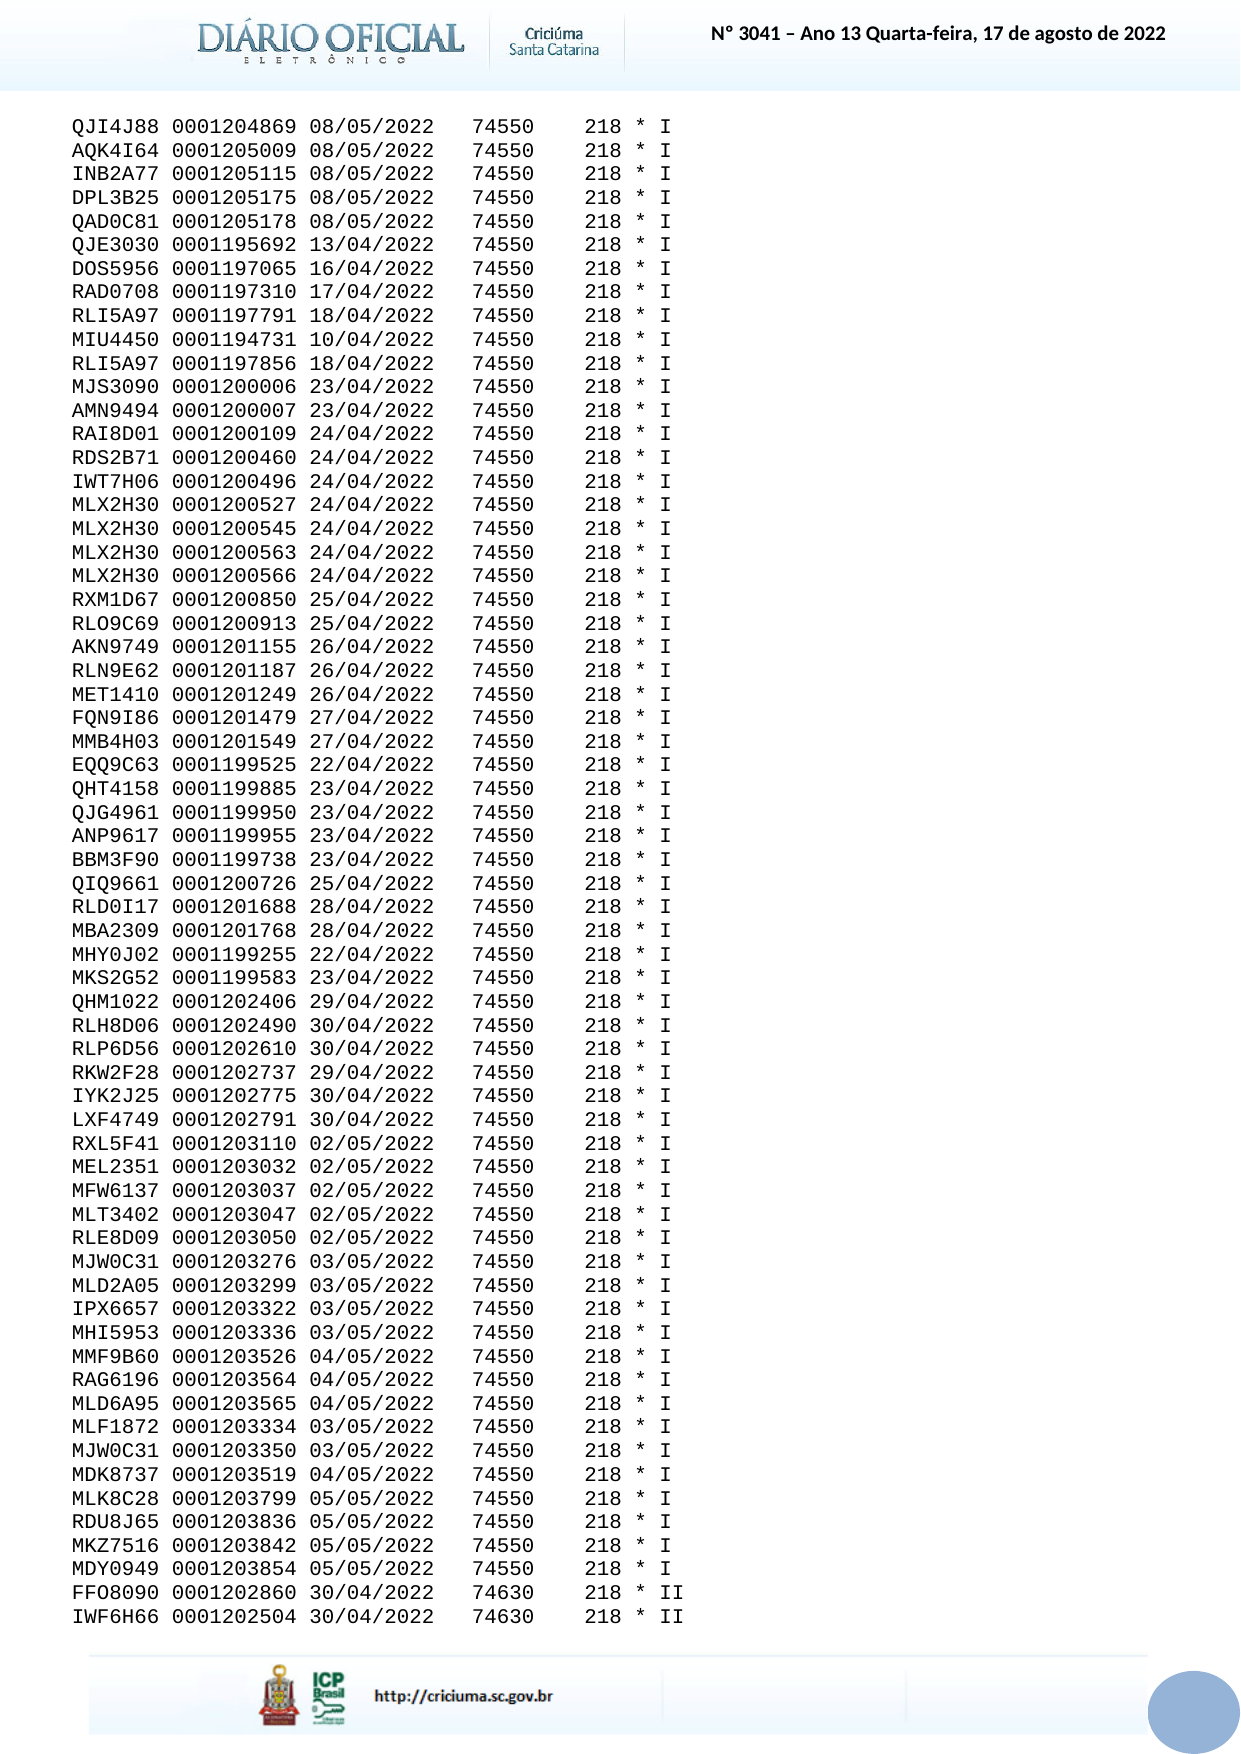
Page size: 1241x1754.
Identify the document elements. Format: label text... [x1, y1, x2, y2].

text QIQ9661 0001200726 25/04/2022 74550 218 * I [59, 873, 1181, 896]
text IPX6657 0001203322 03/05/2022 74550 218 * I [59, 1298, 1181, 1322]
text MLD2A05 0001203299 03/05/2022 74550 218 * I [59, 1275, 1181, 1298]
text AQK4I64 0001205009 08/05/2022 74550 218 * I [59, 140, 1181, 163]
text IWF6H66 0001202504 30/04/2022 74630 218 * II [59, 1606, 1181, 1629]
text EQQ9C63 0001199525 22/04/2022 74550 218 * I [59, 754, 1181, 778]
text RAD0708 0001197310 17/04/2022 74550 218 * I [59, 282, 1181, 305]
text RAI8D01 0001200109 24/04/2022 74550 218 * I [59, 423, 1181, 447]
text QJG4961 0001199950 23/04/2022 74550 218 * I [59, 802, 1181, 825]
text MLT3402 0001203047 02/05/2022 74550 218 * I [59, 1204, 1181, 1227]
text RXM1D67 0001200850 25/04/2022 74550 218 * I [59, 589, 1181, 613]
text MET1410 0001201249 26/04/2022 74550 218 * I [59, 683, 1181, 707]
text MKZ7516 0001203842 05/05/2022 74550 218 * I [59, 1535, 1181, 1558]
text MJW0C31 0001203350 03/05/2022 74550 218 * I [59, 1440, 1181, 1464]
text QAD0C81 0001205178 08/05/2022 74550 218 * I [59, 211, 1181, 234]
text MIU4450 0001194731 10/04/2022 74550 218 * I [59, 329, 1181, 352]
text QHM1022 0001202406 29/04/2022 74550 218 * I [59, 991, 1181, 1014]
text RLI5A97 0001197791 18/04/2022 74550 218 * I [59, 305, 1181, 329]
text AKN9749 0001201155 26/04/2022 74550 218 * I [59, 636, 1181, 660]
text MLF1872 0001203334 03/05/2022 74550 218 * I [59, 1417, 1181, 1440]
text DPL3B25 0001205175 08/05/2022 74550 218 * I [59, 187, 1181, 211]
text MLK8C28 0001203799 05/05/2022 74550 218 * I [59, 1487, 1181, 1511]
text DOS5956 0001197065 16/04/2022 74550 218 * I [59, 258, 1181, 282]
text RAG6196 0001203564 04/05/2022 74550 218 * I [59, 1369, 1181, 1393]
text RDU8J65 0001203836 05/05/2022 74550 218 * I [59, 1511, 1181, 1535]
text MKS2G52 0001199583 23/04/2022 74550 218 * I [59, 967, 1181, 991]
text FFO8090 0001202860 30/04/2022 74630 218 * II [59, 1582, 1181, 1606]
text MLX2H30 0001200545 24/04/2022 74550 218 * I [59, 518, 1181, 542]
text IWT7H06 0001200496 24/04/2022 74550 218 * I [59, 471, 1181, 494]
text MBA2309 0001201768 28/04/2022 74550 218 * I [59, 920, 1181, 944]
text MLD6A95 0001203565 04/05/2022 74550 218 * I [59, 1393, 1181, 1417]
text RKW2F28 0001202737 29/04/2022 74550 218 * I [59, 1062, 1181, 1086]
text MEL2351 0001203032 02/05/2022 74550 218 * I [59, 1156, 1181, 1180]
text MDK8737 0001203519 04/05/2022 74550 218 * I [59, 1464, 1181, 1487]
text MJS3090 0001200006 23/04/2022 74550 218 * I [59, 376, 1181, 400]
text MHI5953 0001203336 03/05/2022 74550 218 * I [59, 1322, 1181, 1346]
text AMN9494 0001200007 23/04/2022 74550 218 * I [59, 400, 1181, 423]
text MHY0J02 0001199255 22/04/2022 74550 218 * I [59, 944, 1181, 967]
text MMB4H03 0001201549 27/04/2022 74550 218 * I [59, 731, 1181, 754]
text ANP9617 0001199955 23/04/2022 74550 218 * I [59, 825, 1181, 849]
text MFW6137 0001203037 02/05/2022 74550 218 * I [59, 1180, 1181, 1204]
text RLH8D06 0001202490 30/04/2022 74550 218 * I [59, 1014, 1181, 1038]
text BBM3F90 0001199738 23/04/2022 74550 218 * I [59, 849, 1181, 873]
text RLD0I17 0001201688 28/04/2022 74550 218 * I [59, 896, 1181, 920]
text QJI4J88 0001204869 08/05/2022 74550 218 * I [59, 116, 1181, 140]
text QHT4158 0001199885 23/04/2022 74550 218 * I [59, 778, 1181, 802]
text RXL5F41 0001203110 02/05/2022 74550 218 * I [59, 1133, 1181, 1156]
text MLX2H30 0001200563 24/04/2022 74550 218 * I [59, 542, 1181, 565]
text QJE3030 0001195692 13/04/2022 74550 218 * I [59, 234, 1181, 258]
text RLN9E62 0001201187 26/04/2022 74550 218 * I [59, 660, 1181, 683]
text MDY0949 0001203854 05/05/2022 74550 218 * I [59, 1558, 1181, 1582]
text MJW0C31 0001203276 03/05/2022 74550 218 * I [59, 1251, 1181, 1275]
text LXF4749 0001202791 30/04/2022 74550 218 * I [59, 1109, 1181, 1133]
text RLI5A97 0001197856 18/04/2022 74550 218 * I [59, 352, 1181, 376]
text MLX2H30 0001200566 24/04/2022 74550 218 * I [59, 565, 1181, 589]
text RDS2B71 0001200460 24/04/2022 74550 218 * I [59, 447, 1181, 471]
text MLX2H30 0001200527 24/04/2022 74550 218 * I [59, 494, 1181, 518]
text IYK2J25 0001202775 30/04/2022 74550 218 * I [59, 1086, 1181, 1109]
text RLO9C69 0001200913 25/04/2022 74550 218 * I [59, 613, 1181, 636]
text INB2A77 0001205115 08/05/2022 74550 218 * I [59, 163, 1181, 187]
text RLE8D09 0001203050 02/05/2022 74550 218 * I [59, 1227, 1181, 1251]
text FQN9I86 0001201479 27/04/2022 74550 218 * I [59, 707, 1181, 731]
text RLP6D56 0001202610 30/04/2022 74550 218 * I [59, 1038, 1181, 1062]
text MMF9B60 0001203526 04/05/2022 74550 218 * I [59, 1346, 1181, 1369]
